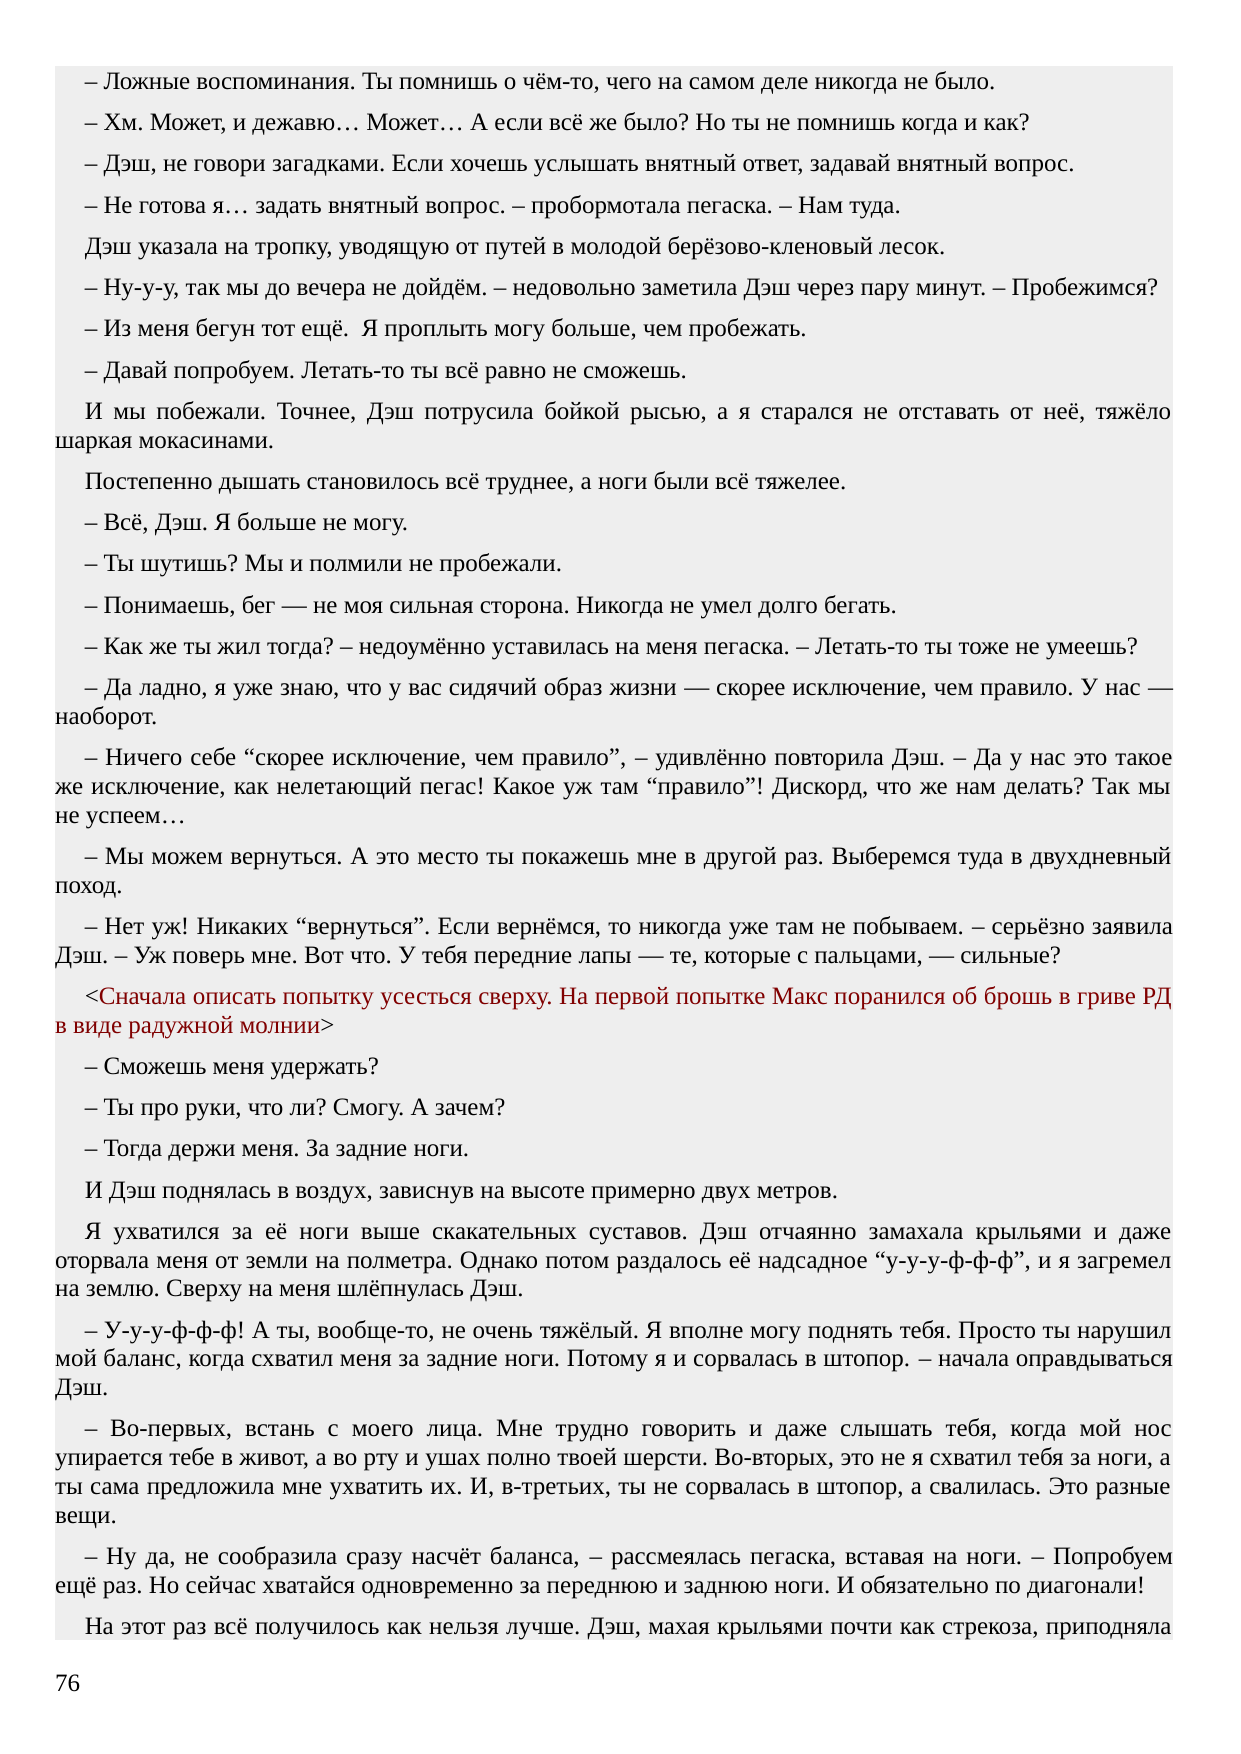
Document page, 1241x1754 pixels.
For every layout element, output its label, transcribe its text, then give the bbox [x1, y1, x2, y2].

text – Понимаешь, бег — не моя сильная сторона. Никогда не умел долго бегать. [55, 590, 1173, 618]
text – Во-первых, встань с моего лица. Мне трудно говорить и даже слышать тебя, когда мой нос упирается тебе в живот, а во рту и ушах полно твоей шерсти. Во-вторых, это не я схватил тебя за ноги, а ты сама предложила мне ухватить их. И, в-третьих, ты не сорвалась в штопор, а свалилась. Это разные вещи. [55, 1413, 1173, 1528]
text – Хм. Может, и дежавю… Может… А если всё же было? Но ты не помнишь когда и как? [55, 107, 1173, 136]
text – Не готова я… задать внятный вопрос. – пробормотала пегаска. – Нам туда. [55, 190, 1173, 218]
text – Дэш, не говори загадками. Если хочешь услышать внятный ответ, задавай внятный вопрос. [55, 148, 1173, 177]
text – Давай попробуем. Летать-то ты всё равно не сможешь. [55, 355, 1173, 383]
text <Cначала описать попытку усесться сверху. На первой попытке Макс поранился об брошь в гриве РД в виде радужной молнии> [55, 981, 1173, 1038]
text – Тогда держи меня. За задние ноги. [55, 1133, 1173, 1162]
text – Да ладно, я уже знаю, что у вас сидячий образ жизни — скорее исключение, чем правило. У нас — наоборот. [55, 672, 1173, 730]
text И Дэш поднялась в воздух, зависнув на высоте примерно двух метров. [55, 1175, 1173, 1203]
text – Ну да, не сообразила сразу насчёт баланса, – рассмеялась пегаска, вставая на ноги. – Попробуем ещё раз. Но сейчас хватайся одновременно за переднюю и заднюю ноги. И обязательно по диагонали! [55, 1541, 1173, 1598]
text Постепенно дышать становилось всё труднее, а ноги были всё тяжелее. [55, 466, 1173, 495]
text Я ухватился за её ноги выше скакательных суставов. Дэш отчаянно замахала крыльями и даже оторвала меня от земли на полметра. Однако потом раздалось её надсадное “у-у-у-ф-ф-ф”, и я загремел на землю. Сверху на меня шлёпнулась Дэш. [55, 1216, 1173, 1302]
text – Мы можем вернуться. А это место ты покажешь мне в другой раз. Выберемся туда в двухдневный поход. [55, 841, 1173, 898]
text – Всё, Дэш. Я больше не могу. [55, 507, 1173, 536]
text – Сможешь меня удержать? [55, 1051, 1173, 1080]
text – Нет уж! Никаких “вернуться”. Если вернёмся, то никогда уже там не побываем. – серьёзно заявила Дэш. – Уж поверь мне. Вот что. У тебя передние лапы — те, которые с пальцами, — сильные? [55, 911, 1173, 968]
text – Из меня бегун тот ещё. Я проплыть могу больше, чем пробежать. [55, 313, 1173, 342]
text И мы побежали. Точнее, Дэш потрусила бойкой рысью, а я старался не отставать от неё, тяжёло шаркая мокасинами. [55, 396, 1173, 453]
text – Ты про руки, что ли? Смогу. А зачем? [55, 1092, 1173, 1121]
text На этот раз всё получилось как нельзя лучше. Дэш, махая крыльями почти как стрекоза, приподняла [55, 1611, 1173, 1640]
text Дэш указала на тропку, уводящую от путей в молодой берёзово-кленовый лесок. [55, 231, 1173, 260]
text – Как же ты жил тогда? – недоумённо уставилась на меня пегаска. – Летать-то ты тоже не умеешь? [55, 631, 1173, 660]
text – У-у-у-ф-ф-ф! А ты, вообще-то, не очень тяжёлый. Я вполне могу поднять тебя. Просто ты нарушил мой баланс, когда схватил меня за задние ноги. Потому я и сорвалась в штопор. – начала оправдываться Дэш. [55, 1315, 1173, 1401]
text – Ложные воспоминания. Ты помнишь о чём-то, чего на самом деле никогда не было. [55, 66, 1173, 95]
text – Ты шутишь? Мы и полмили не пробежали. [55, 548, 1173, 577]
text – Ну-у-у, так мы до вечера не дойдём. – недовольно заметила Дэш через пару минут. – Пробежимся? [55, 272, 1173, 301]
text – Ничего себе “скорее исключение, чем правило”, – удивлённо повторила Дэш. – Да у нас это такое же исключение, как нелетающий пегас! Какое уж там “правило”! Дискорд, что же нам делать? Так мы не успеем… [55, 742, 1173, 828]
